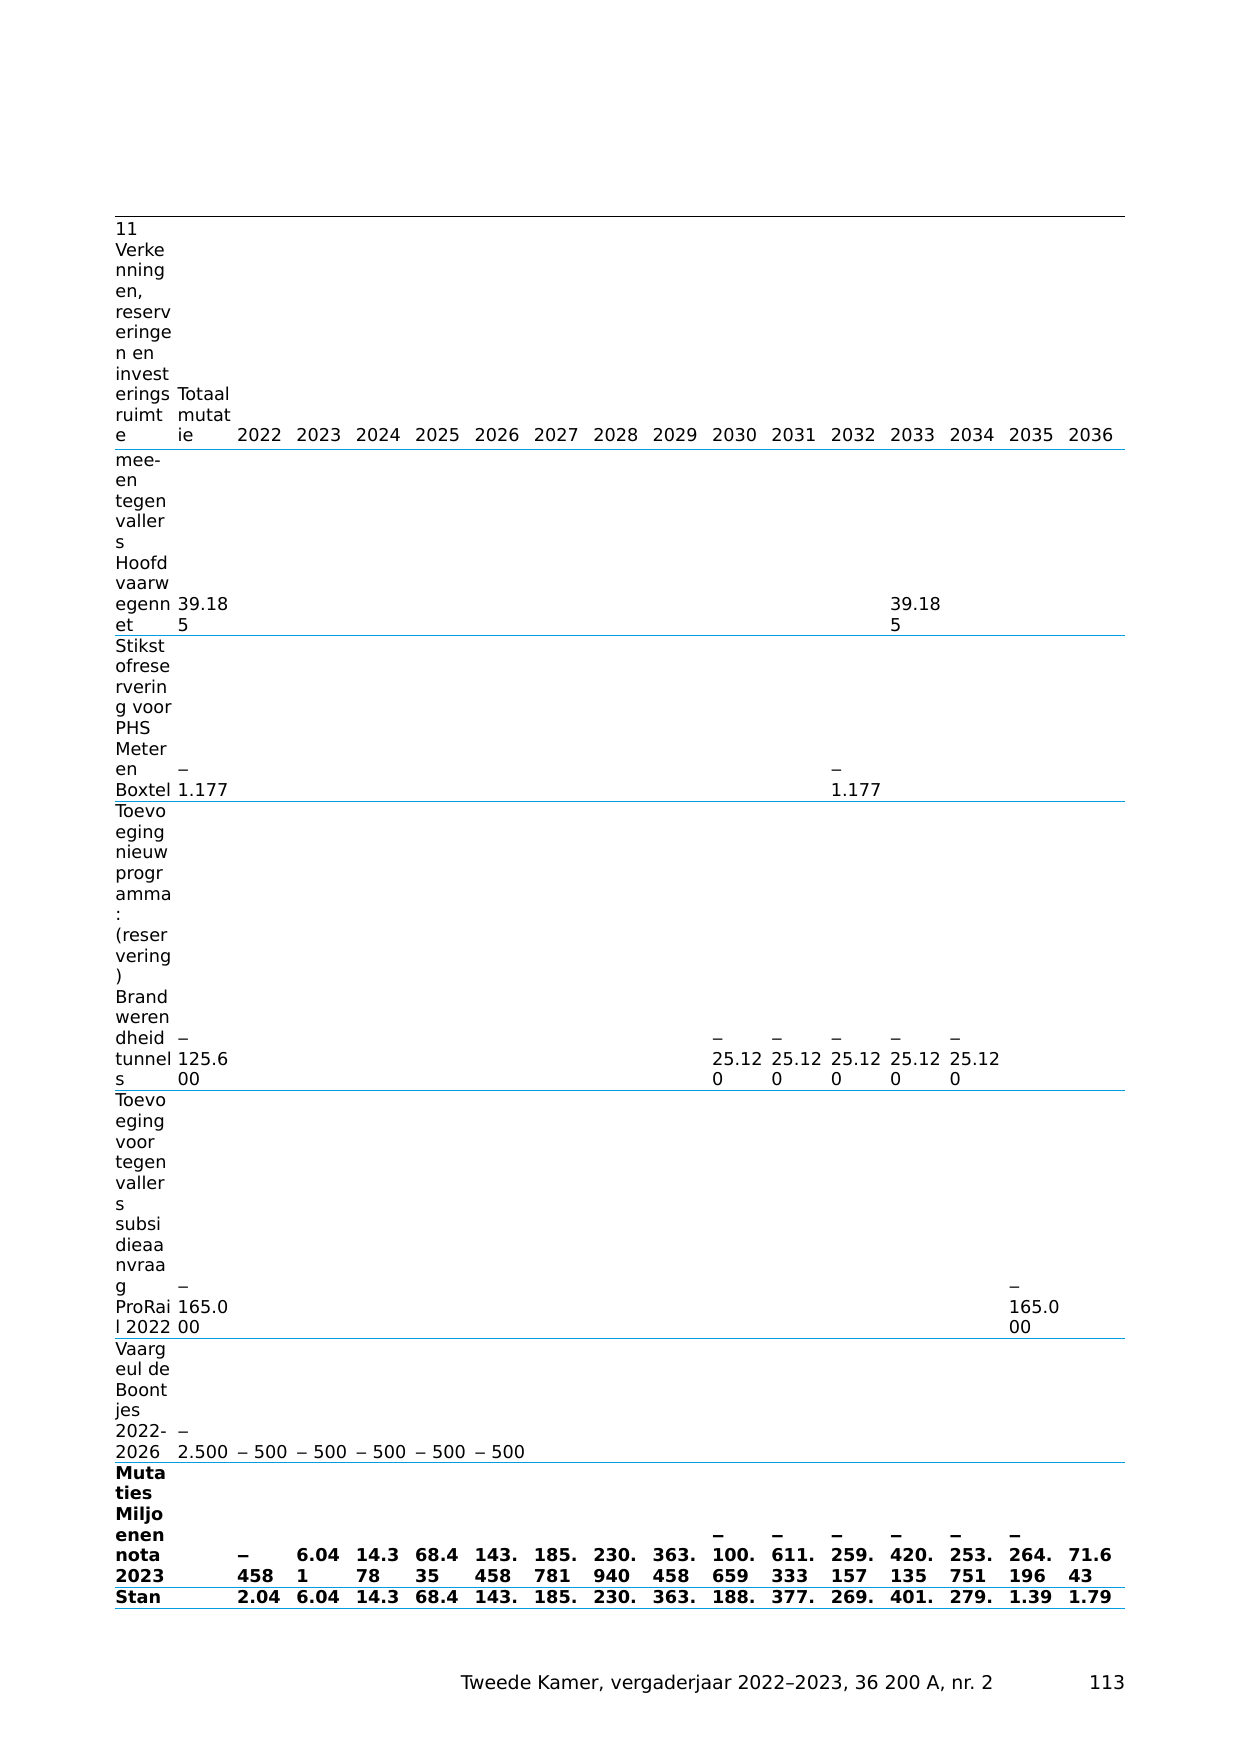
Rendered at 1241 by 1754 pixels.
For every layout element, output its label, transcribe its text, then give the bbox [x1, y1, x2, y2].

table_cell [650, 802, 709, 1090]
table_cell [531, 450, 590, 635]
table_cell [531, 1091, 590, 1338]
table_cell 363.458 [650, 1463, 709, 1586]
table_cell [1065, 636, 1125, 801]
table_cell 188. [709, 1588, 768, 1608]
table_cell 2031 [768, 217, 828, 449]
table_cell [293, 450, 353, 635]
table_cell 2032 [828, 217, 887, 449]
table_cell [1065, 802, 1125, 1090]
table_cell Stikstofreservering voor PHS Meteren Boxtel [115, 636, 174, 801]
table_cell 2023 [293, 217, 353, 449]
table_cell ‒ 458 [234, 1463, 293, 1586]
table_cell [234, 802, 293, 1090]
table_cell [412, 802, 471, 1090]
table_cell 185.781 [531, 1463, 590, 1586]
table_cell [1006, 636, 1065, 801]
table_cell [353, 802, 412, 1090]
table_cell 39.185 [175, 450, 234, 635]
table_cell [768, 1091, 828, 1338]
table_cell ‒ 611.333 [768, 1463, 828, 1586]
table_cell ‒ 2.500 [175, 1339, 234, 1462]
table_cell [590, 636, 649, 801]
table_cell 68.435 [412, 1463, 471, 1586]
table_cell 279. [946, 1588, 1006, 1608]
table_cell [590, 450, 649, 635]
table_cell [412, 636, 471, 801]
table_cell 377. [768, 1588, 828, 1608]
table_cell [353, 1091, 412, 1338]
table_cell [887, 1339, 946, 1462]
table_cell 6.041 [293, 1463, 353, 1586]
table_cell 14.3 [353, 1588, 412, 1608]
table_cell 2028 [590, 217, 649, 449]
table_cell ‒ 259.157 [828, 1463, 887, 1586]
table_cell 401. [887, 1588, 946, 1608]
table_cell [471, 802, 531, 1090]
table_cell ‒ 25.120 [768, 802, 828, 1090]
table_cell Toevoeging nieuw programma: (reservering) Brandwerendheid tunnels [115, 802, 174, 1090]
table_cell 230. [590, 1588, 649, 1608]
table_cell [768, 636, 828, 801]
table_cell [946, 1091, 1006, 1338]
table_cell [768, 1339, 828, 1462]
table_cell [650, 450, 709, 635]
table_cell ‒ 165.000 [175, 1091, 234, 1338]
table_cell Stan [115, 1588, 174, 1608]
table_cell [590, 1091, 649, 1338]
table_cell [1065, 450, 1125, 635]
table_cell [1065, 1091, 1125, 1338]
table_cell [1006, 450, 1065, 635]
table_cell [768, 450, 828, 635]
table_cell ‒ 1.177 [175, 636, 234, 801]
table_cell [590, 802, 649, 1090]
table_cell ‒ 25.120 [887, 802, 946, 1090]
table_cell [946, 636, 1006, 801]
table_cell 185. [531, 1588, 590, 1608]
table_cell [412, 1091, 471, 1338]
table_cell [709, 1339, 768, 1462]
table_cell [234, 450, 293, 635]
table_cell 2033 [887, 217, 946, 449]
table_cell [828, 1091, 887, 1338]
table_cell 2026 [471, 217, 531, 449]
table_cell 2030 [709, 217, 768, 449]
table_cell Toevoeging voor tegenvallers subsidieaanvraag ProRail 2022 [115, 1091, 174, 1338]
table_cell [887, 636, 946, 801]
table_cell [1065, 1339, 1125, 1462]
table_cell ‒ 500 [293, 1339, 353, 1462]
table_cell ‒ 100.659 [709, 1463, 768, 1586]
table_cell [590, 1339, 649, 1462]
table_cell [650, 1339, 709, 1462]
table_cell [709, 450, 768, 635]
table_cell 230.940 [590, 1463, 649, 1586]
table_cell 2036 [1065, 217, 1125, 449]
table_cell [471, 1091, 531, 1338]
table_cell 2035 [1006, 217, 1065, 449]
table_cell ‒ 25.120 [709, 802, 768, 1090]
table_cell ‒ 25.120 [828, 802, 887, 1090]
table_cell 71.643 [1065, 1463, 1125, 1586]
table_cell [946, 1339, 1006, 1462]
table_cell [471, 636, 531, 801]
table_cell Mutaties Miljoenennota 2023 [115, 1463, 174, 1586]
table_cell 143.458 [471, 1463, 531, 1586]
table_cell [234, 636, 293, 801]
table_cell [293, 1091, 353, 1338]
table_cell [293, 802, 353, 1090]
table_cell 269. [828, 1588, 887, 1608]
table_cell 2.04 [234, 1588, 293, 1608]
table_cell [175, 1588, 234, 1608]
table_cell ‒ 25.120 [946, 802, 1006, 1090]
table_cell [531, 1339, 590, 1462]
table_cell 68.4 [412, 1588, 471, 1608]
table_cell ‒ 500 [412, 1339, 471, 1462]
table_cell ‒ 500 [471, 1339, 531, 1462]
table_cell [175, 1463, 234, 1586]
table_cell ‒ 420.135 [887, 1463, 946, 1586]
table_cell [828, 450, 887, 635]
table_cell [887, 1091, 946, 1338]
table_cell [353, 636, 412, 801]
table_cell ‒ 165.000 [1006, 1091, 1065, 1338]
table_cell 2027 [531, 217, 590, 449]
table_cell [1006, 1339, 1065, 1462]
table_cell [234, 1091, 293, 1338]
table_cell 11 Verkenningen, reserveringen en investeringsruimte [115, 217, 174, 449]
table_cell [353, 450, 412, 635]
table_header Tabel 67 Artikel 11 Verkenningen, reserveringen en investeringsruimte (bedragen x € 1.000) [115, 191, 1125, 216]
table_cell Totaal mutatie [175, 217, 234, 449]
table_cell ‒ 500 [234, 1339, 293, 1462]
table_cell 363. [650, 1588, 709, 1608]
table_cell 6.04 [293, 1588, 353, 1608]
table_cell 14.378 [353, 1463, 412, 1586]
table_cell [650, 1091, 709, 1338]
table_cell 2022 [234, 217, 293, 449]
table_cell [531, 636, 590, 801]
table_cell 39.185 [887, 450, 946, 635]
table_cell 1.79 [1065, 1588, 1125, 1608]
table_cell [946, 450, 1006, 635]
table_cell ‒ 264.196 [1006, 1463, 1065, 1586]
table_cell 2024 [353, 217, 412, 449]
table_cell ‒ 253.751 [946, 1463, 1006, 1586]
table_cell ‒ 500 [353, 1339, 412, 1462]
table_cell 2034 [946, 217, 1006, 449]
table_cell [1006, 802, 1065, 1090]
table_cell [531, 802, 590, 1090]
table_cell mee- en tegenvallers Hoofdvaarwegennet [115, 450, 174, 635]
table_cell 143. [471, 1588, 531, 1608]
table_cell [412, 450, 471, 635]
table_cell ‒ 125.600 [175, 802, 234, 1090]
table_cell ‒ 1.177 [828, 636, 887, 801]
table_cell 2025 [412, 217, 471, 449]
table_cell [471, 450, 531, 635]
table_cell 2029 [650, 217, 709, 449]
table_cell [709, 1091, 768, 1338]
table_cell [293, 636, 353, 801]
table_cell [650, 636, 709, 801]
table_cell Vaargeul de Boontjes 2022-2026 [115, 1339, 174, 1462]
table_cell [709, 636, 768, 801]
table_cell 1.39 [1006, 1588, 1065, 1608]
table_cell [828, 1339, 887, 1462]
